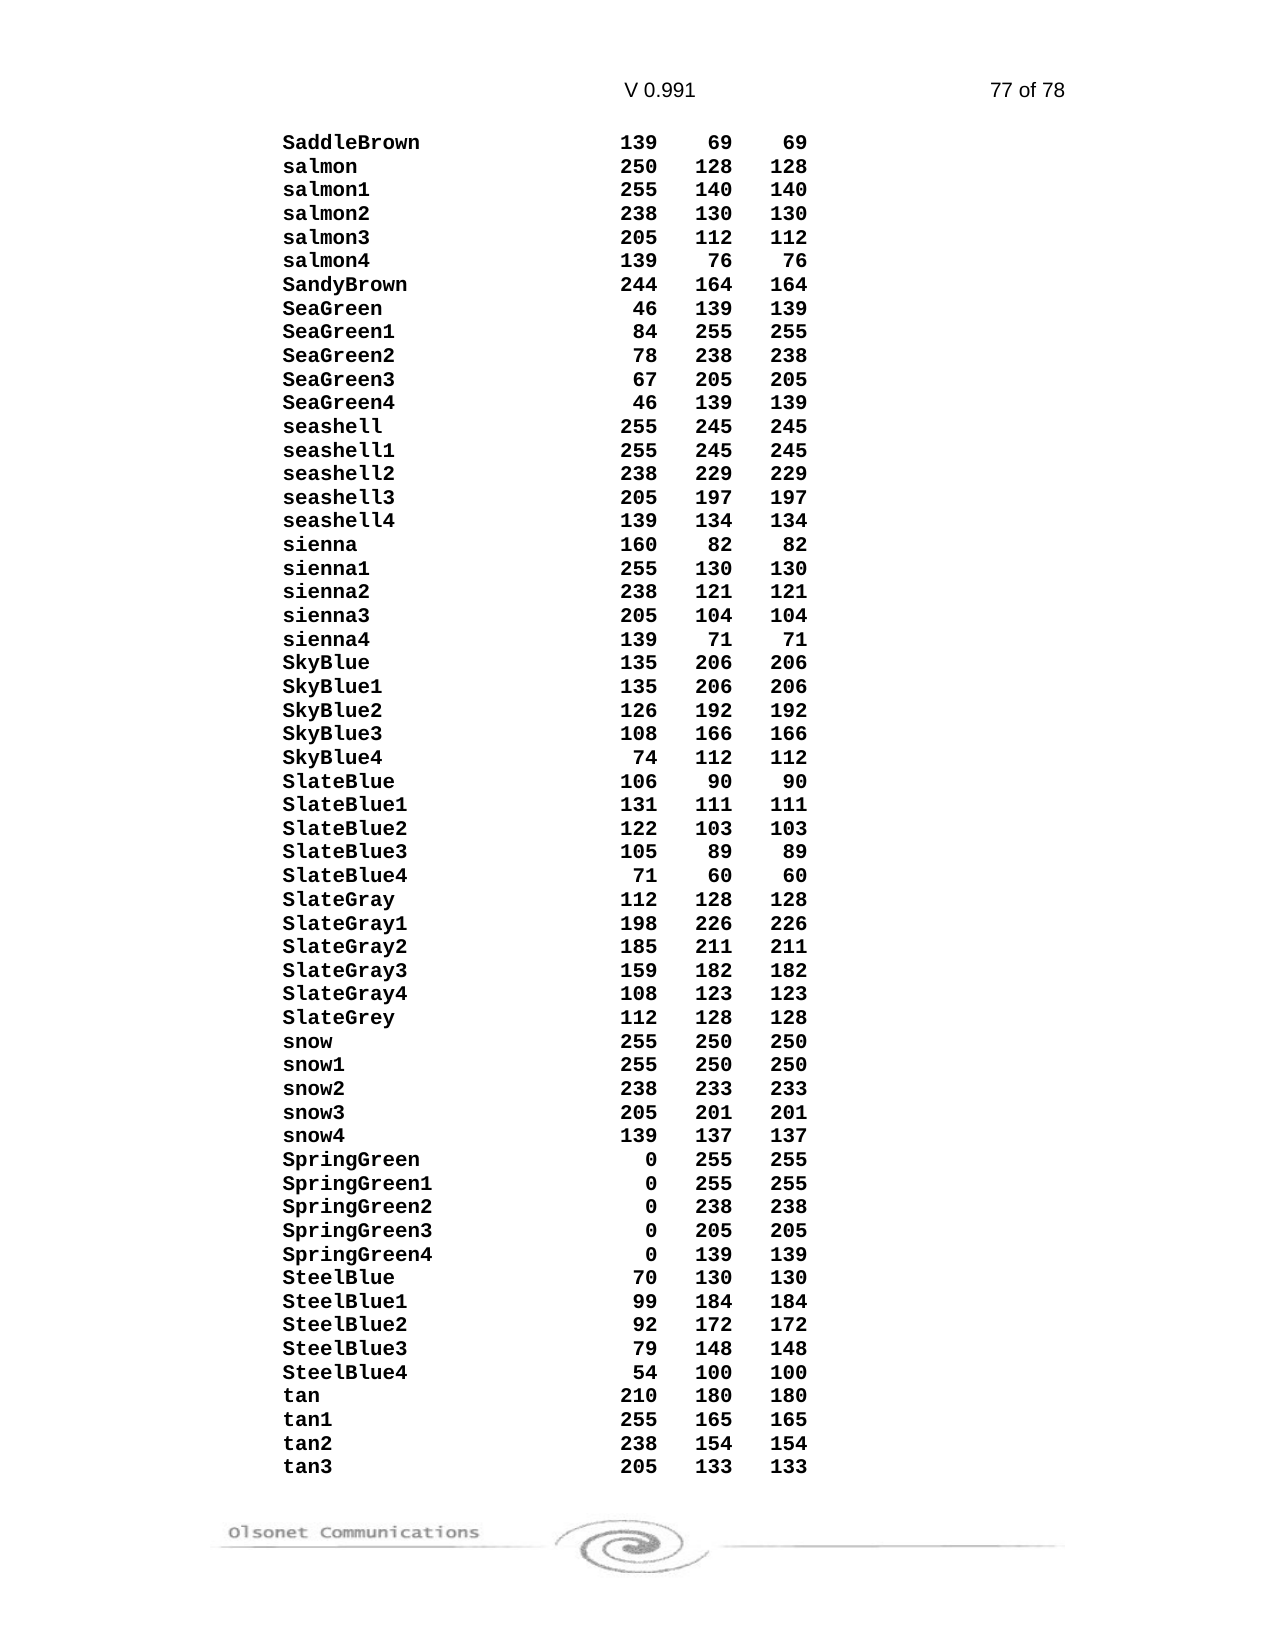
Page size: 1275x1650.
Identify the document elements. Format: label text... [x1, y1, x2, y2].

text SlateBlue 106 90 90 [282, 771, 1065, 794]
text snow2 238 233 233 [282, 1078, 1065, 1102]
text tan1 255 165 165 [282, 1409, 1065, 1433]
text SeaGreen1 84 255 255 [282, 321, 1065, 345]
text sienna2 238 121 121 [282, 581, 1065, 605]
text SteelBlue1 99 184 184 [282, 1291, 1065, 1314]
text SeaGreen 46 139 139 [282, 298, 1065, 321]
text SkyBlue 135 206 206 [282, 652, 1065, 676]
text SpringGreen1 0 255 255 [282, 1173, 1065, 1196]
text SlateGray3 159 182 182 [282, 960, 1065, 983]
text sienna1 255 130 130 [282, 558, 1065, 581]
text SteelBlue2 92 172 172 [282, 1314, 1065, 1338]
text seashell1 255 245 245 [282, 439, 1065, 463]
text salmon4 139 76 76 [282, 250, 1065, 274]
text SkyBlue2 126 192 192 [282, 700, 1065, 723]
text SeaGreen4 46 139 139 [282, 392, 1065, 416]
text SkyBlue4 74 112 112 [282, 747, 1065, 771]
picture [210, 1504, 1065, 1596]
text SeaGreen2 78 238 238 [282, 345, 1065, 369]
text snow4 139 137 137 [282, 1125, 1065, 1149]
text SpringGreen2 0 238 238 [282, 1196, 1065, 1220]
text SlateBlue4 71 60 60 [282, 865, 1065, 889]
text SpringGreen4 0 139 139 [282, 1243, 1065, 1267]
text SkyBlue1 135 206 206 [282, 676, 1065, 700]
text salmon3 205 112 112 [282, 227, 1065, 250]
text tan2 238 154 154 [282, 1433, 1065, 1456]
text seashell4 139 134 134 [282, 511, 1065, 534]
text SkyBlue3 108 166 166 [282, 723, 1065, 747]
text SteelBlue 70 130 130 [282, 1267, 1065, 1291]
text SlateBlue2 122 103 103 [282, 818, 1065, 842]
text sienna3 205 104 104 [282, 605, 1065, 629]
text SlateBlue3 105 89 89 [282, 842, 1065, 865]
text SlateGray2 185 211 211 [282, 936, 1065, 960]
text sienna 160 82 82 [282, 534, 1065, 558]
text SlateGray1 198 226 226 [282, 912, 1065, 936]
text SteelBlue3 79 148 148 [282, 1338, 1065, 1362]
text snow3 205 201 201 [282, 1102, 1065, 1125]
text seashell2 238 229 229 [282, 463, 1065, 487]
text snow1 255 250 250 [282, 1054, 1065, 1078]
text SaddleBrown 139 69 69 [282, 132, 1065, 156]
text SteelBlue4 54 100 100 [282, 1362, 1065, 1385]
text SlateGray 112 128 128 [282, 889, 1065, 912]
text salmon1 255 140 140 [282, 179, 1065, 203]
text SandyBrown 244 164 164 [282, 274, 1065, 298]
text salmon 250 128 128 [282, 156, 1065, 179]
text seashell3 205 197 197 [282, 487, 1065, 511]
text salmon2 238 130 130 [282, 203, 1065, 227]
text seashell 255 245 245 [282, 416, 1065, 439]
text tan 210 180 180 [282, 1385, 1065, 1409]
text SlateGrey 112 128 128 [282, 1007, 1065, 1031]
text SpringGreen3 0 205 205 [282, 1220, 1065, 1243]
text sienna4 139 71 71 [282, 629, 1065, 652]
text snow 255 250 250 [282, 1031, 1065, 1054]
text SeaGreen3 67 205 205 [282, 369, 1065, 392]
text tan3 205 133 133 [282, 1456, 1065, 1480]
text SpringGreen 0 255 255 [282, 1149, 1065, 1173]
text SlateGray4 108 123 123 [282, 983, 1065, 1007]
text SlateBlue1 131 111 111 [282, 794, 1065, 818]
